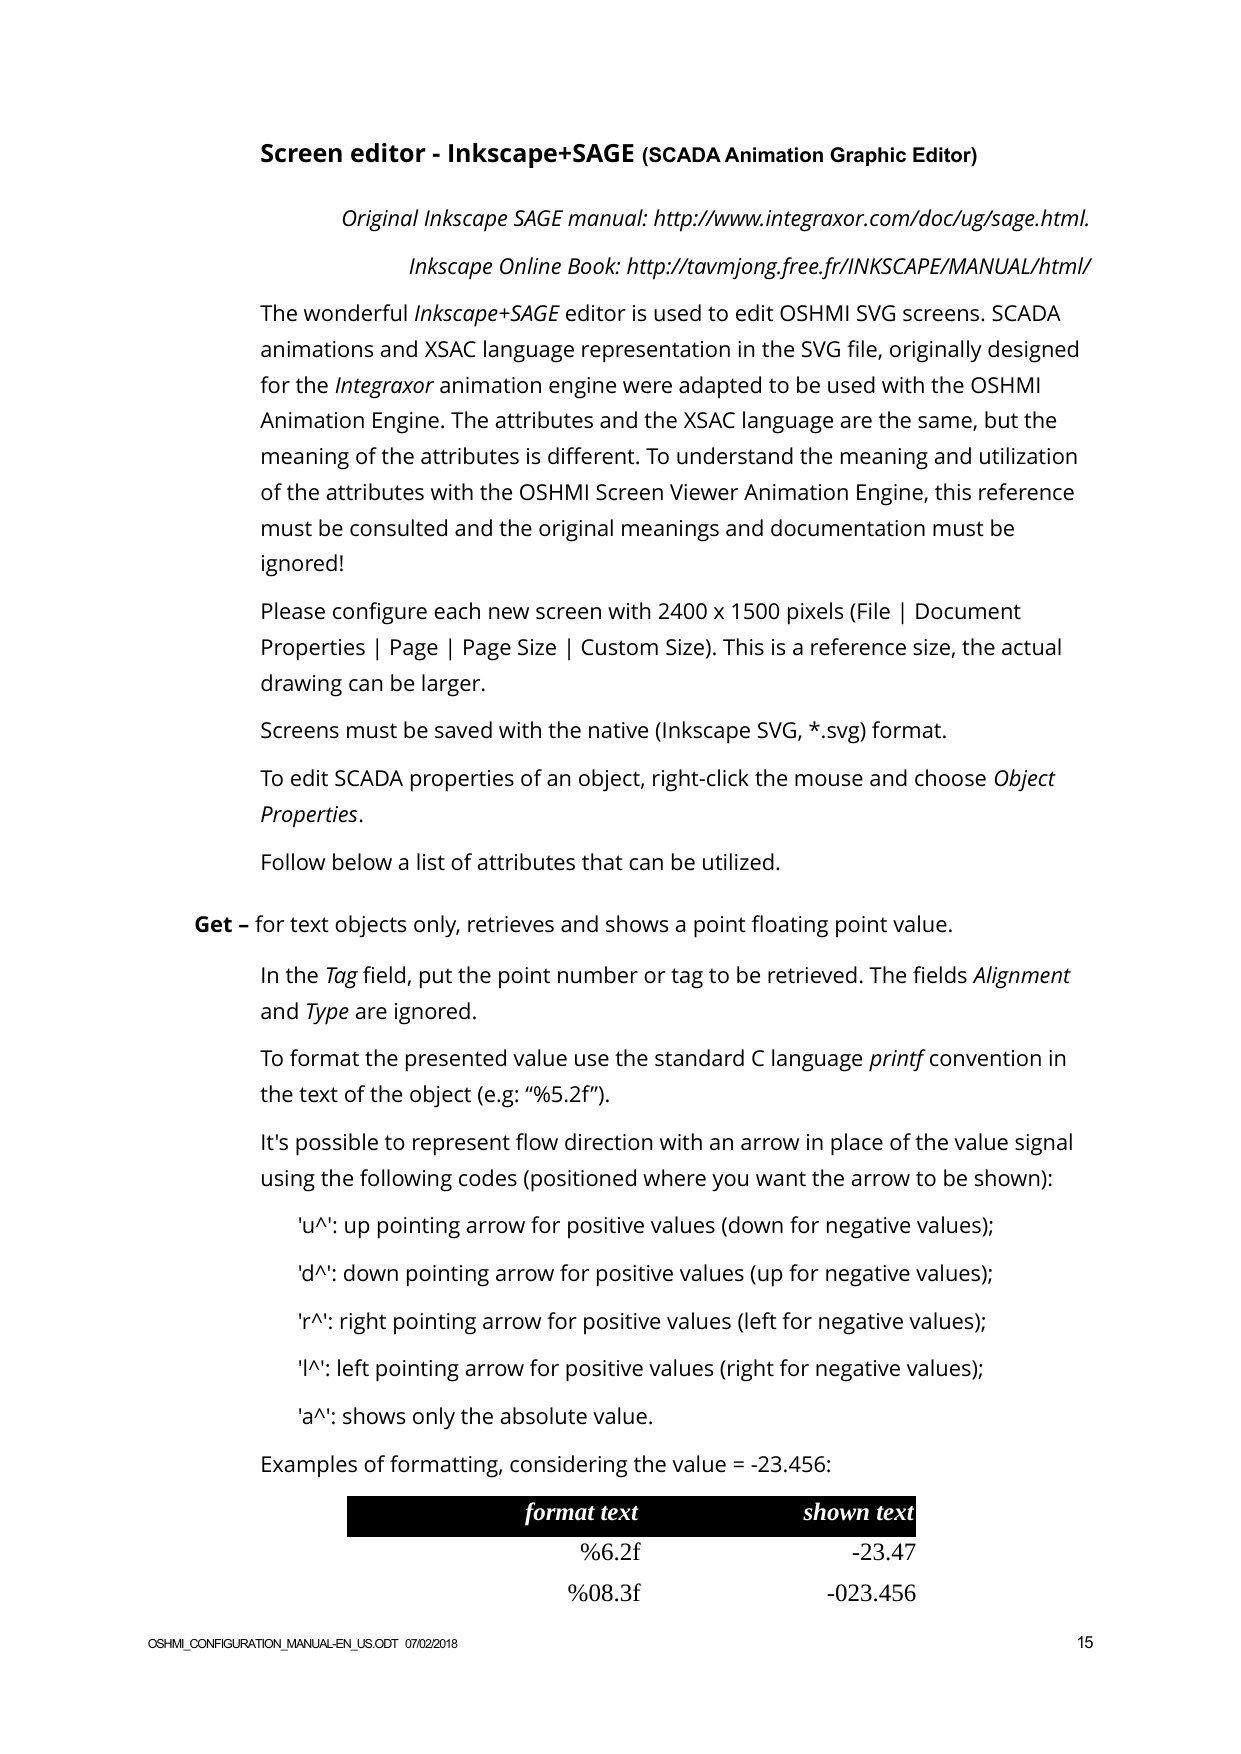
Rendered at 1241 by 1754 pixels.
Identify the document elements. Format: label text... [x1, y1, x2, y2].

text 'r^': right pointing arrow for positive values (left for negative values); [260, 1306, 1093, 1335]
table_cell -23.47 [646, 1537, 916, 1578]
text Examples of formatting, considering the value = -23.456: [260, 1449, 1093, 1478]
text In the Tag field, put the point number or tag to be retrieved. The fields Alignment and Type are ignored. [260, 960, 1093, 1025]
text 'u^': up pointing arrow for positive values (down for negative values); [260, 1210, 1093, 1240]
table_cell %6.2f [347, 1537, 646, 1578]
table_header shown text [646, 1497, 916, 1537]
text 'd^': down pointing arrow for positive values (up for negative values); [260, 1258, 1093, 1288]
text Get – for text objects only, retrieves and shows a point floating point value. [194, 909, 1093, 939]
text 'l^': left pointing arrow for positive values (right for negative values); [260, 1353, 1093, 1383]
table_header format text [347, 1497, 646, 1537]
table_cell -023.456 [646, 1578, 916, 1619]
text Follow below a list of attributes that can be utilized. [260, 846, 1093, 876]
text The wonderful Inkscape+SAGE editor is used to edit OSHMI SVG screens. SCADA animations and XSAC language representation in the SVG file, originally designed for the Integraxor animation engine were adapted to be used with the OSHMI Animation Engine. The attributes and the XSAC language are the same, but the meaning of the attributes is different. To understand the meaning and utilization of the attributes with the OSHMI Screen Viewer Animation Engine, this reference must be consulted and the original meanings and documentation must be ignored! [260, 298, 1093, 578]
text To edit SCADA properties of an object, right-click the mouse and choose Object Properties. [260, 763, 1093, 828]
subtitle Screen editor - Inkscape+SAGE (SCADA Animation Graphic Editor) [260, 136, 1093, 170]
text Please configure each new screen with 2400 x 1500 pixels (File | Document Properties | Page | Page Size | Custom Size). This is a reference size, the actual drawing can be larger. [260, 596, 1093, 697]
text Screens must be saved with the native (Inkscape SVG, *.svg) format. [260, 715, 1093, 745]
text Original Inkscape SAGE manual: http://www.integraxor.com/doc/ug/sage.html. [260, 203, 1093, 233]
text 'a^': shows only the absolute value. [260, 1401, 1093, 1431]
text To format the presented value use the standard C language printf convention in the text of the object (e.g: “%5.2f”). [260, 1043, 1093, 1109]
text It's possible to represent flow direction with an arrow in place of the value signal using the following codes (positioned where you want the arrow to be shown): [260, 1127, 1093, 1192]
text Inkscape Online Book: http://tavmjong.free.fr/INKSCAPE/MANUAL/html/ [260, 251, 1093, 280]
table_cell %08.3f [347, 1578, 646, 1619]
